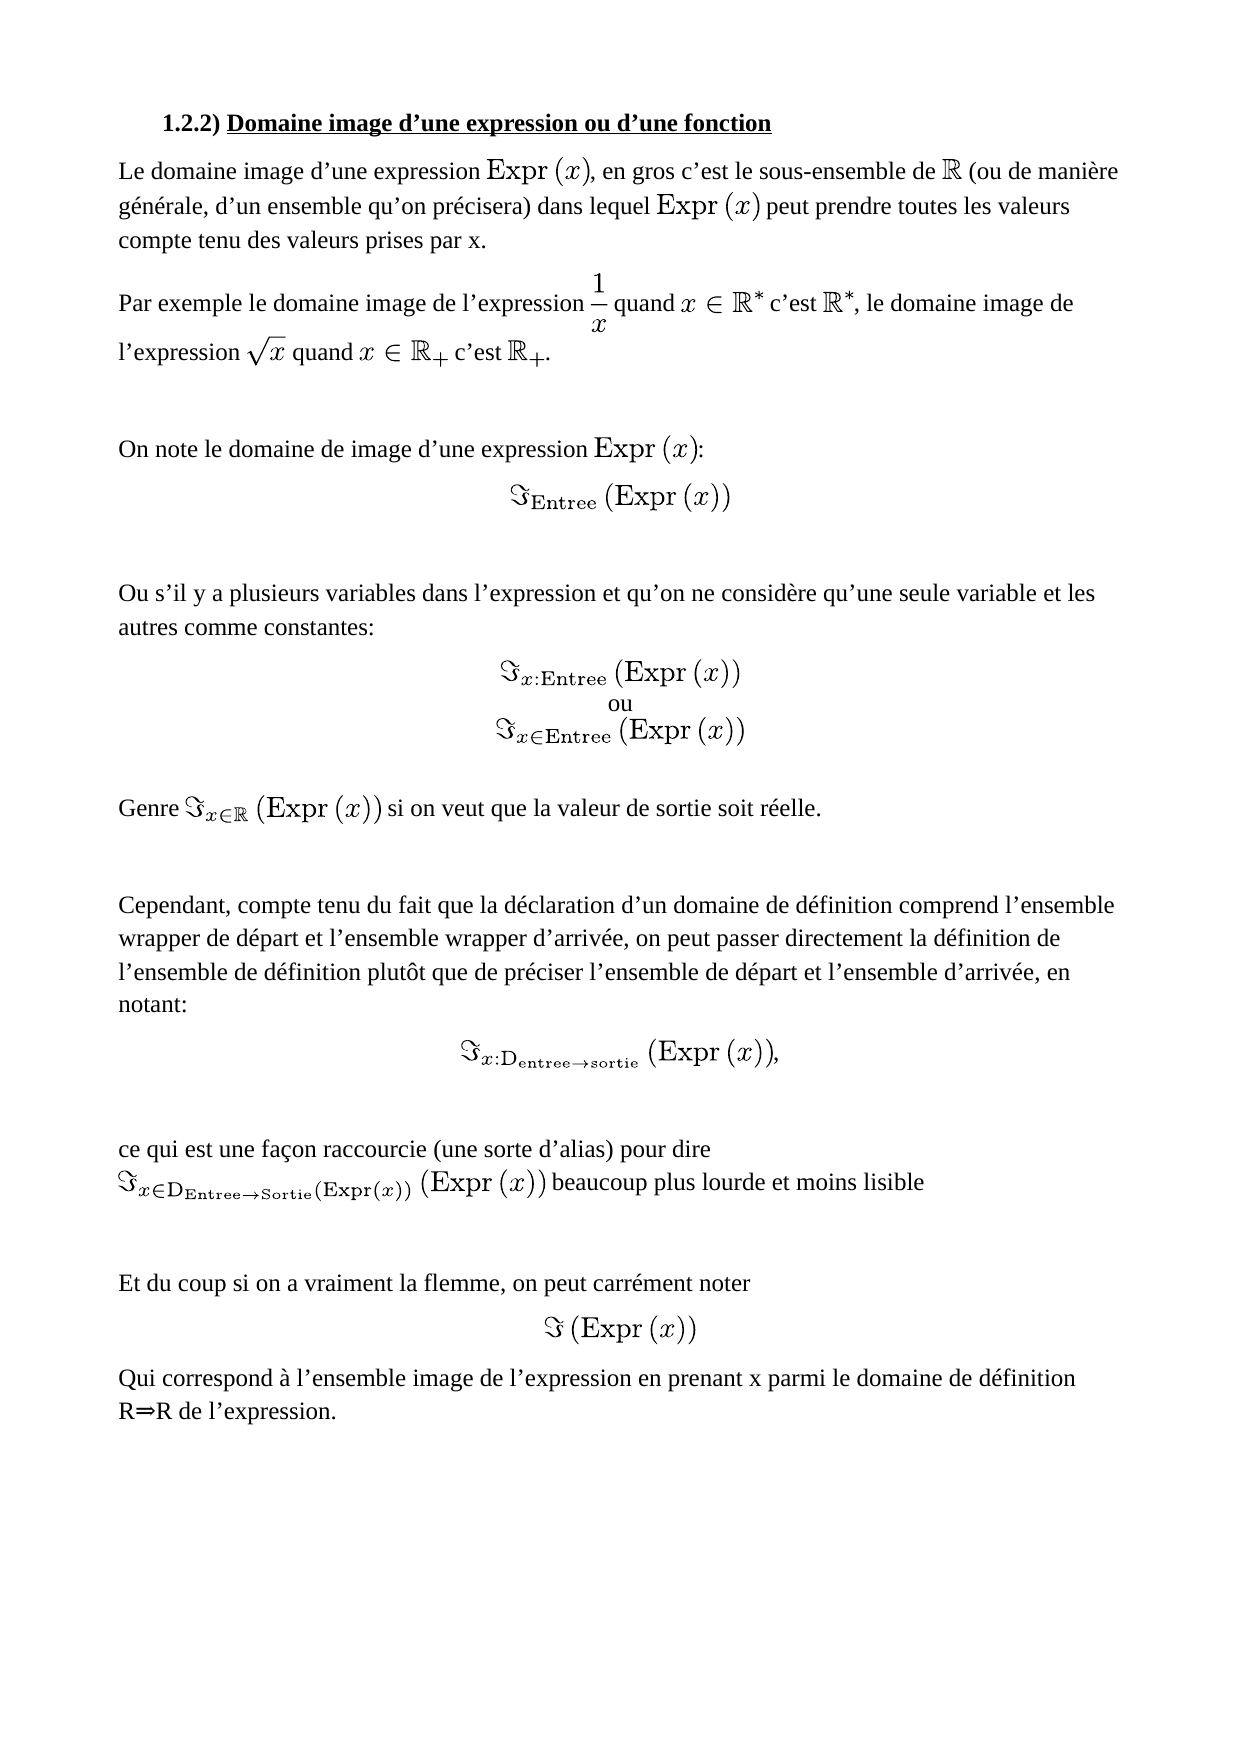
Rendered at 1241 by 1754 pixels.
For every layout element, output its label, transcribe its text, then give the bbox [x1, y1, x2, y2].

text Le domaine image d’une expression , en gros c’est le sous-ensemble de (ou de manière générale, d’un ensemble qu’on précisera) dans lequel peut prendre toutes les valeurs compte tenu des valeurs prises par x. [118, 155, 1122, 254]
text , [118, 1037, 1122, 1068]
text Par exemple le domaine image de l’expression quand c’est , le domaine image de l’expression quand c’est . [118, 273, 1122, 367]
text Cependant, compte tenu du fait que la déclaration d’un domaine de définition comprend l’ensemble wrapper de départ et l’ensemble wrapper d’arrivée, on peut passer directement la définition de l’ensemble de définition plutôt que de préciser l’ensemble de départ et l’ensemble d’arrivée, en notant: [118, 891, 1122, 1018]
text ou [118, 688, 1122, 717]
text Qui correspond à l’ensemble image de l’expression en prenant x parmi le domaine de définition R⇒R de l’expression. [118, 1363, 1122, 1425]
text Et du coup si on a vraiment la flemme, on peut carrément noter [118, 1268, 1122, 1297]
text Ou s’il y a plusieurs variables dans l’expression et qu’on ne considère qu’une seule variable et les autres comme constantes: [118, 578, 1122, 640]
text On note le domaine de image d’une expression : [118, 433, 1122, 464]
text Genre si on veut que la valeur de sortie soit réelle. [118, 793, 1122, 824]
text 1.2.2) Domaine image d’une expression ou d’une fonction [118, 108, 1122, 137]
text ce qui est une façon raccourcie (une sorte d’alias) pour dire beaucoup plus lourde et moins lisible [118, 1134, 1122, 1201]
